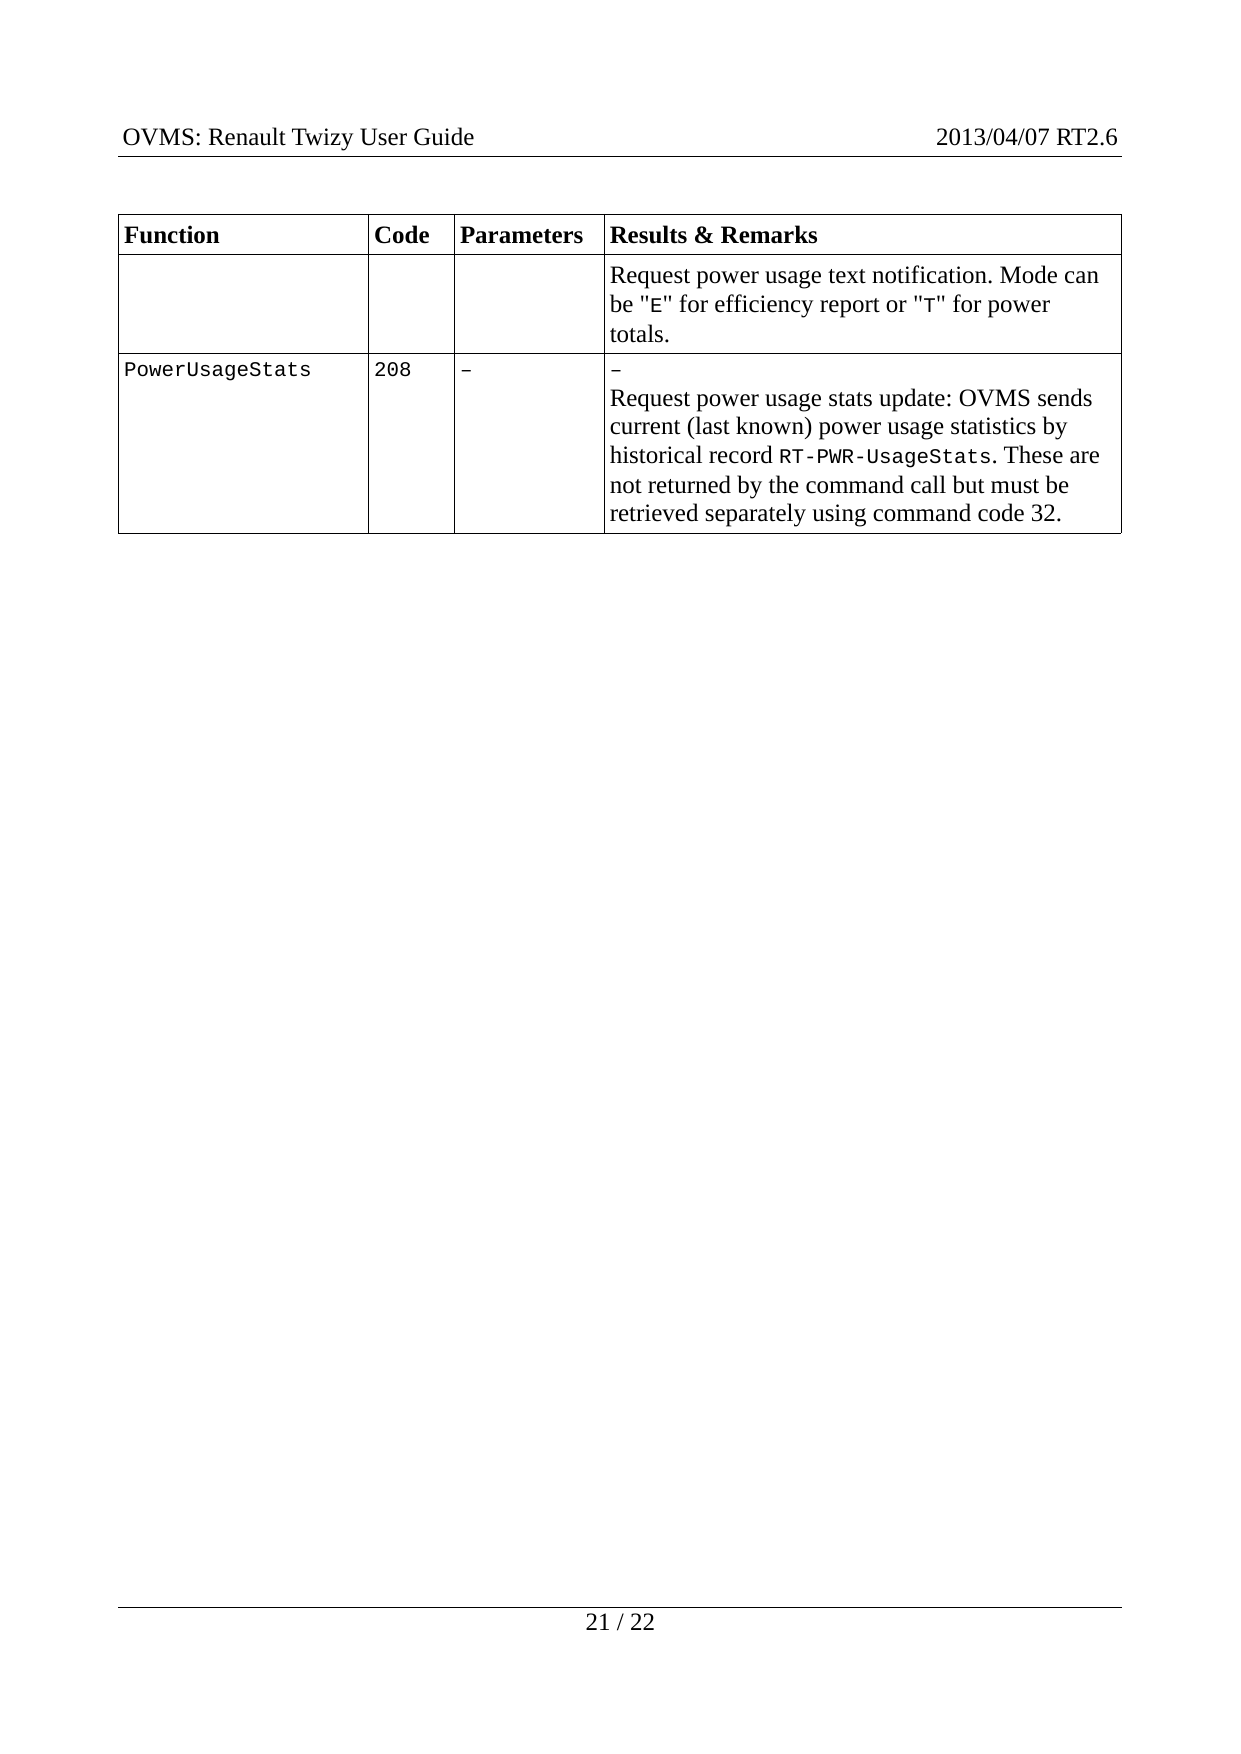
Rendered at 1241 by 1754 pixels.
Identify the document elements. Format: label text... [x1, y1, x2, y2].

table_cell – [455, 354, 604, 533]
table_header Function [119, 215, 368, 254]
table_cell [119, 255, 368, 353]
table_cell [369, 255, 454, 353]
table_cell PowerUsageStats [119, 354, 368, 533]
table_cell 208 [369, 354, 454, 533]
table_header Code [369, 215, 454, 254]
table_cell [455, 255, 604, 353]
table_header Parameters [455, 215, 604, 254]
table_cell – Request power usage stats update: OVMS sends current (last known) power usage statistics by historical record RT-PWR-UsageStats. These are not returned by the command call but must be retrieved separately using command code 32. [605, 354, 1121, 533]
table_header Results & Remarks [605, 215, 1121, 254]
table_cell Request power usage text notification. Mode can be "E" for efficiency report or "T" for power totals. [605, 255, 1121, 353]
